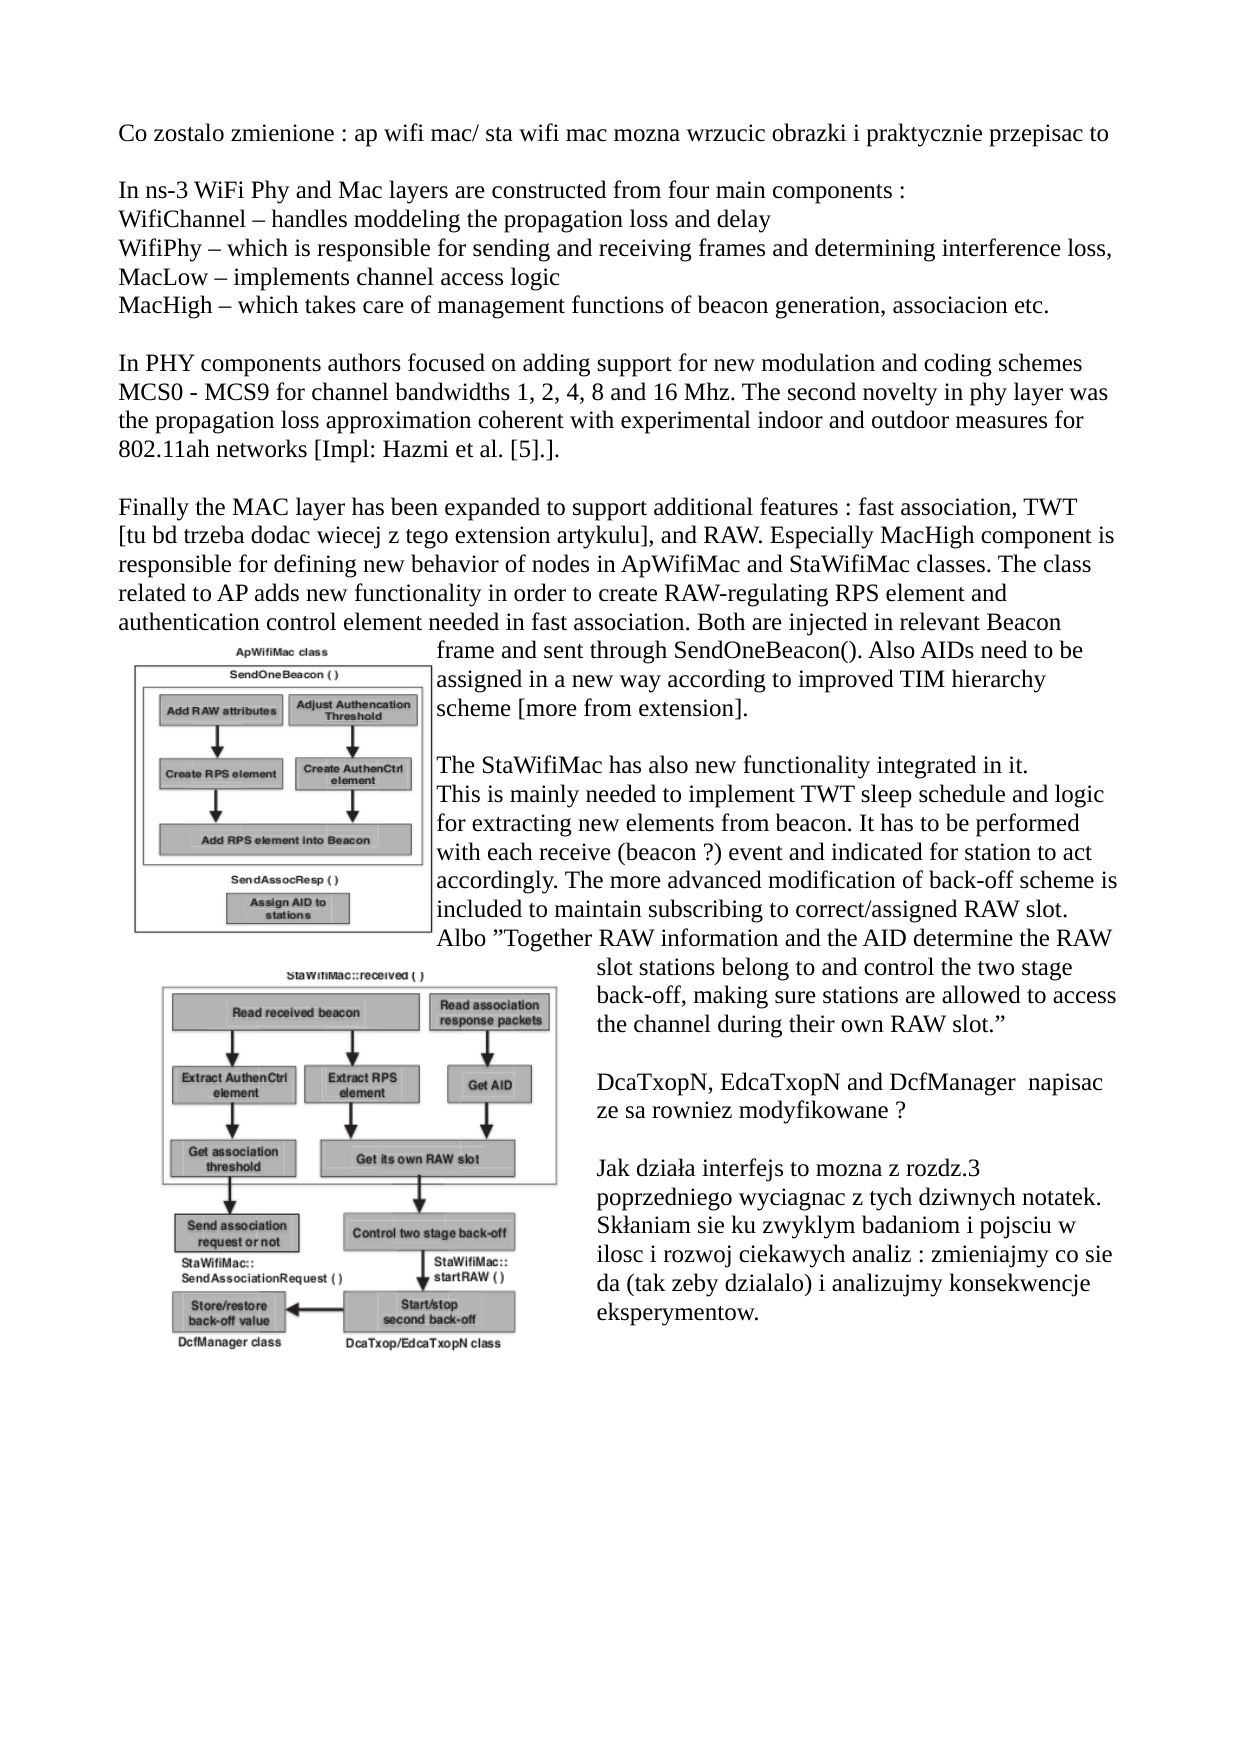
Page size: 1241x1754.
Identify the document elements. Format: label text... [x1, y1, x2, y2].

text ze sa rowniez modyfikowane ? [597, 1096, 1122, 1124]
text MacHigh – which takes care of management functions of beacon generation, associacion etc. [118, 291, 1122, 319]
text Jak działa interfejs to mozna z rozdz.3 poprzedniego wyciagnac z tych dziwnych notatek. [597, 1153, 1122, 1211]
text In ns-3 WiFi Phy and Mac layers are constructed from four main components : [118, 176, 1122, 204]
text slot stations belong to and control the two stage back-off, making sure stations are allowed to access the channel during their own RAW slot.” [118, 952, 1122, 1038]
text WifiPhy – which is responsible for sending and receiving frames and determining interference loss, [118, 233, 1122, 262]
text Albo ”Together RAW information and the AID determine the RAW [118, 923, 1122, 952]
text MacLow – implements channel access logic [118, 262, 1122, 291]
text MCS0 - MCS9 for channel bandwidths 1, 2, 4, 8 and 16 Mhz. The second novelty in phy layer was the propagation loss approximation coherent with experimental indoor and outdoor measures for 802.11ah networks [Impl: Hazmi et al. [5].]. [118, 377, 1122, 463]
text [118, 1096, 145, 1124]
text Co zostalo zmienione : ap wifi mac/ sta wifi mac mozna wrzucic obrazki i praktycznie przepisac to [118, 118, 1122, 147]
picture [131, 644, 437, 938]
text This is mainly needed to implement TWT sleep schedule and logic for extracting new elements from beacon. It has to be performed with each receive (beacon ?) event and indicated for station to act accordingly. The more advanced modification of back-off scheme is included to maintain subscribing to correct/assigned RAW slot. [437, 779, 1122, 923]
text WifiChannel – handles moddeling the propagation loss and delay [118, 204, 1122, 233]
text DcaTxopN, EdcaTxopN and DcfManager napisac [597, 1067, 1122, 1096]
text Finally the MAC layer has been expanded to support additional features : fast association, TWT [118, 492, 1122, 521]
text [tu bd trzeba dodac wiecej z tego extension artykulu], and RAW. Especially MacHigh component is responsible for defining new behavior of nodes in ApWifiMac and StaWifiMac classes. The class related to AP adds new functionality in order to create RAW-regulating RPS element and authentication control element needed in fast association. Both are injected in relevant Beacon frame and sent through SendOneBeacon(). Also AIDs need to be assigned in a new way according to improved TIM hierarchy scheme [more from extension]. [118, 521, 1122, 722]
text In PHY components authors focused on adding support for new modulation and coding schemes [118, 348, 1122, 377]
text The StaWifiMac has also new functionality integrated in it. [437, 751, 1122, 779]
picture [145, 972, 597, 1369]
text Skłaniam sie ku zwyklym badaniom i pojsciu w ilosc i rozwoj ciekawych analiz : zmieniajmy co sie da (tak zeby dzialalo) i analizujmy konsekwencje eksperymentow. [597, 1211, 1122, 1326]
